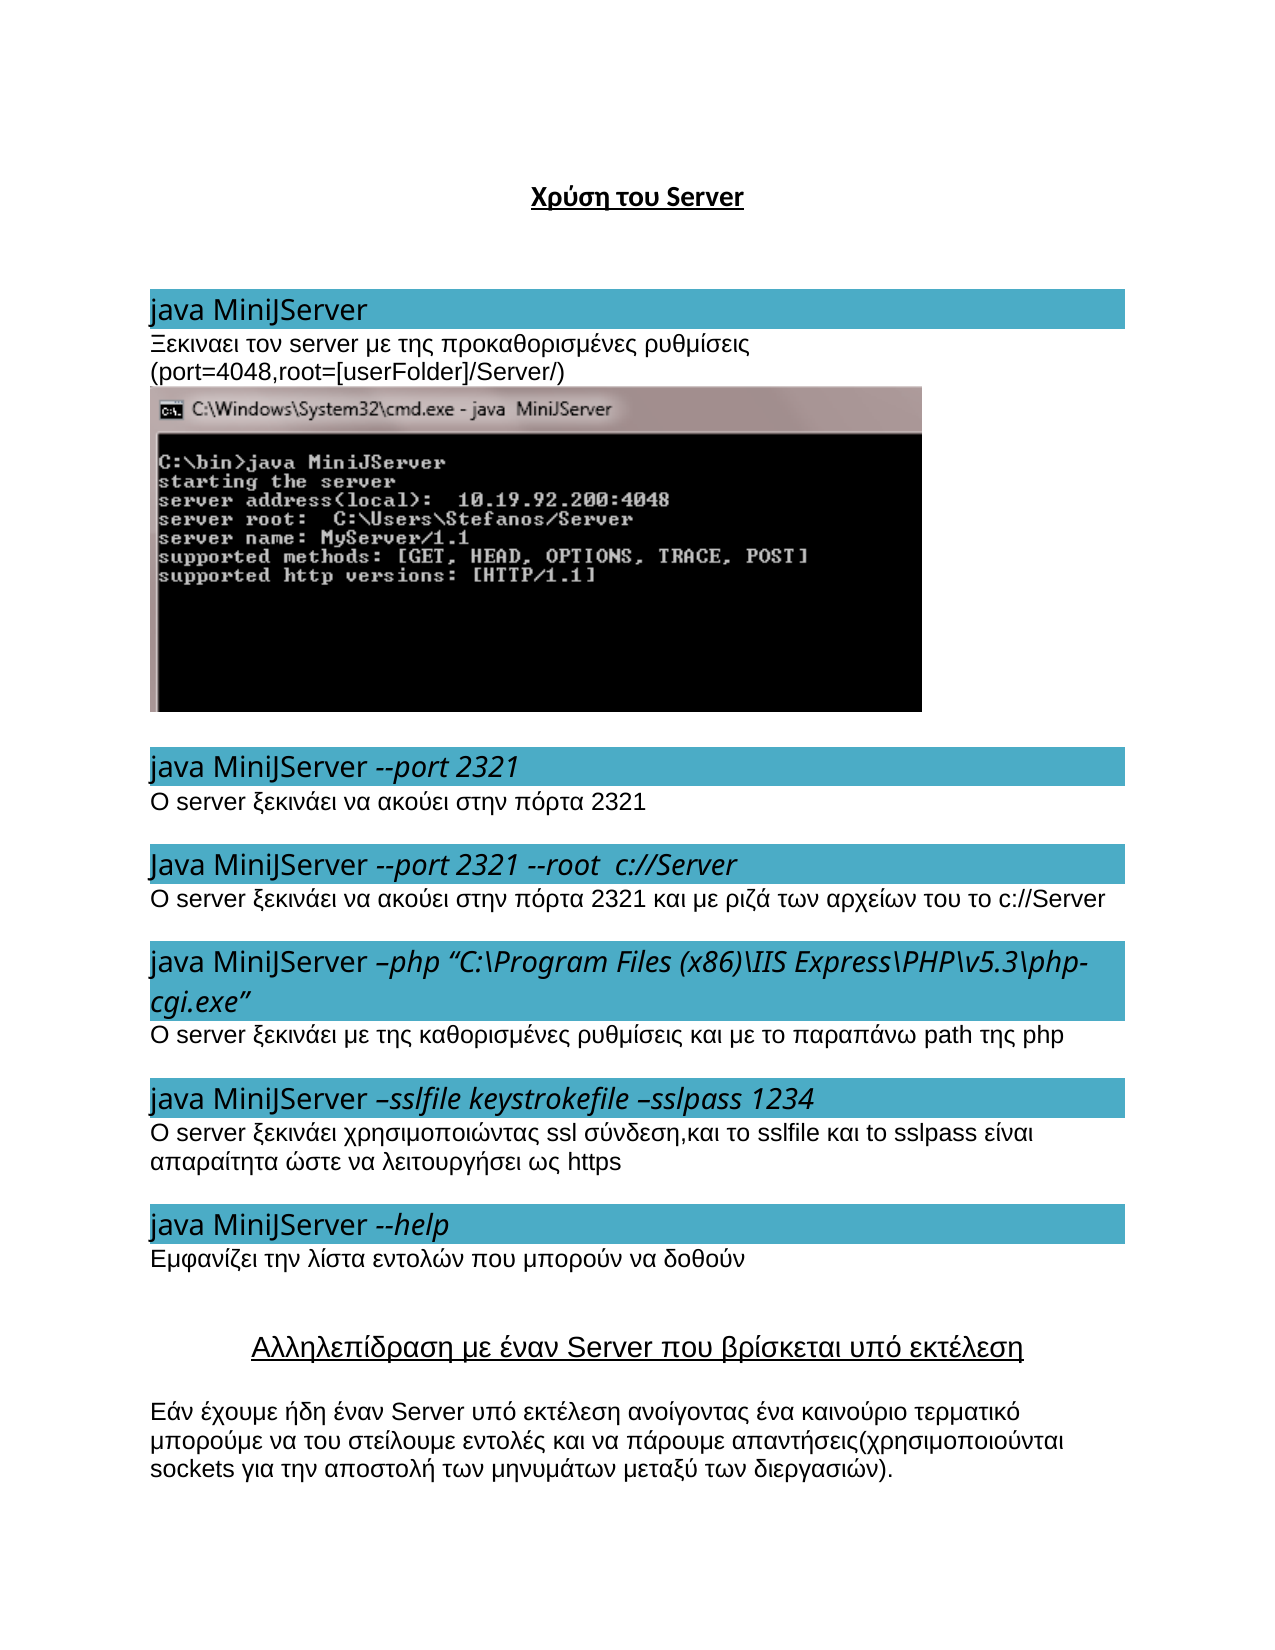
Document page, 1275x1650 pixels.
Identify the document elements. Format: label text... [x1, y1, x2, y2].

picture [150, 386, 922, 712]
text java MiniJServer –php “C:\Program Files (x86)\IIS Express\PHP\v5.3\php-cgi.exe” [150, 941, 1125, 1021]
text java MiniJServer --help [150, 1204, 1125, 1244]
text O server ξεκινάει με της καθορισμένες ρυθμίσεις και με το παραπάνω path της php [150, 1021, 1125, 1049]
text Ο server ξεκινάει να ακούει στην πόρτα 2321 και με ριζά των αρχείων του το c://Server [150, 884, 1125, 912]
text java MiniJServer [150, 289, 1125, 329]
text java MiniJServer –sslfile keystrokefile –sslpass 1234 [150, 1078, 1125, 1118]
text Java MiniJServer --port 2321 --root c://Server [150, 844, 1125, 884]
text Ο server ξεκινάει να ακούει στην πόρτα 2321 [150, 786, 1125, 815]
text O server ξεκινάει χρησιμοποιώντας ssl σύνδεση,και το sslfile και to sslpass είναι απαραίτητα ώστε να λειτουργήσει ως https [150, 1118, 1125, 1175]
text Χρύση του Server [150, 178, 1125, 214]
text Εμφανίζει την λίστα εντολών που μπορούν να δοθούν [150, 1244, 1125, 1272]
text java MiniJServer --port 2321 [150, 747, 1125, 786]
text Ξεκιναει τoν server με της προκαθορισμένες ρυθμίσεις (port=4048,root=[userFolder]/Server/) [150, 329, 1125, 386]
text Εάν έχουμε ήδη έναν Server υπό εκτέλεση ανοίγοντας ένα καινούριο τερματικό μπορούμε να του στείλουμε εντολές και να πάρουμε απαντήσεις(χρησιμοποιούνται sockets για την αποστολή των μηνυμάτων μεταξύ των διεργασιών). [150, 1397, 1125, 1483]
text Αλληλεπίδραση με έναν Server που βρίσκεται υπό εκτέλεση [150, 1330, 1125, 1363]
